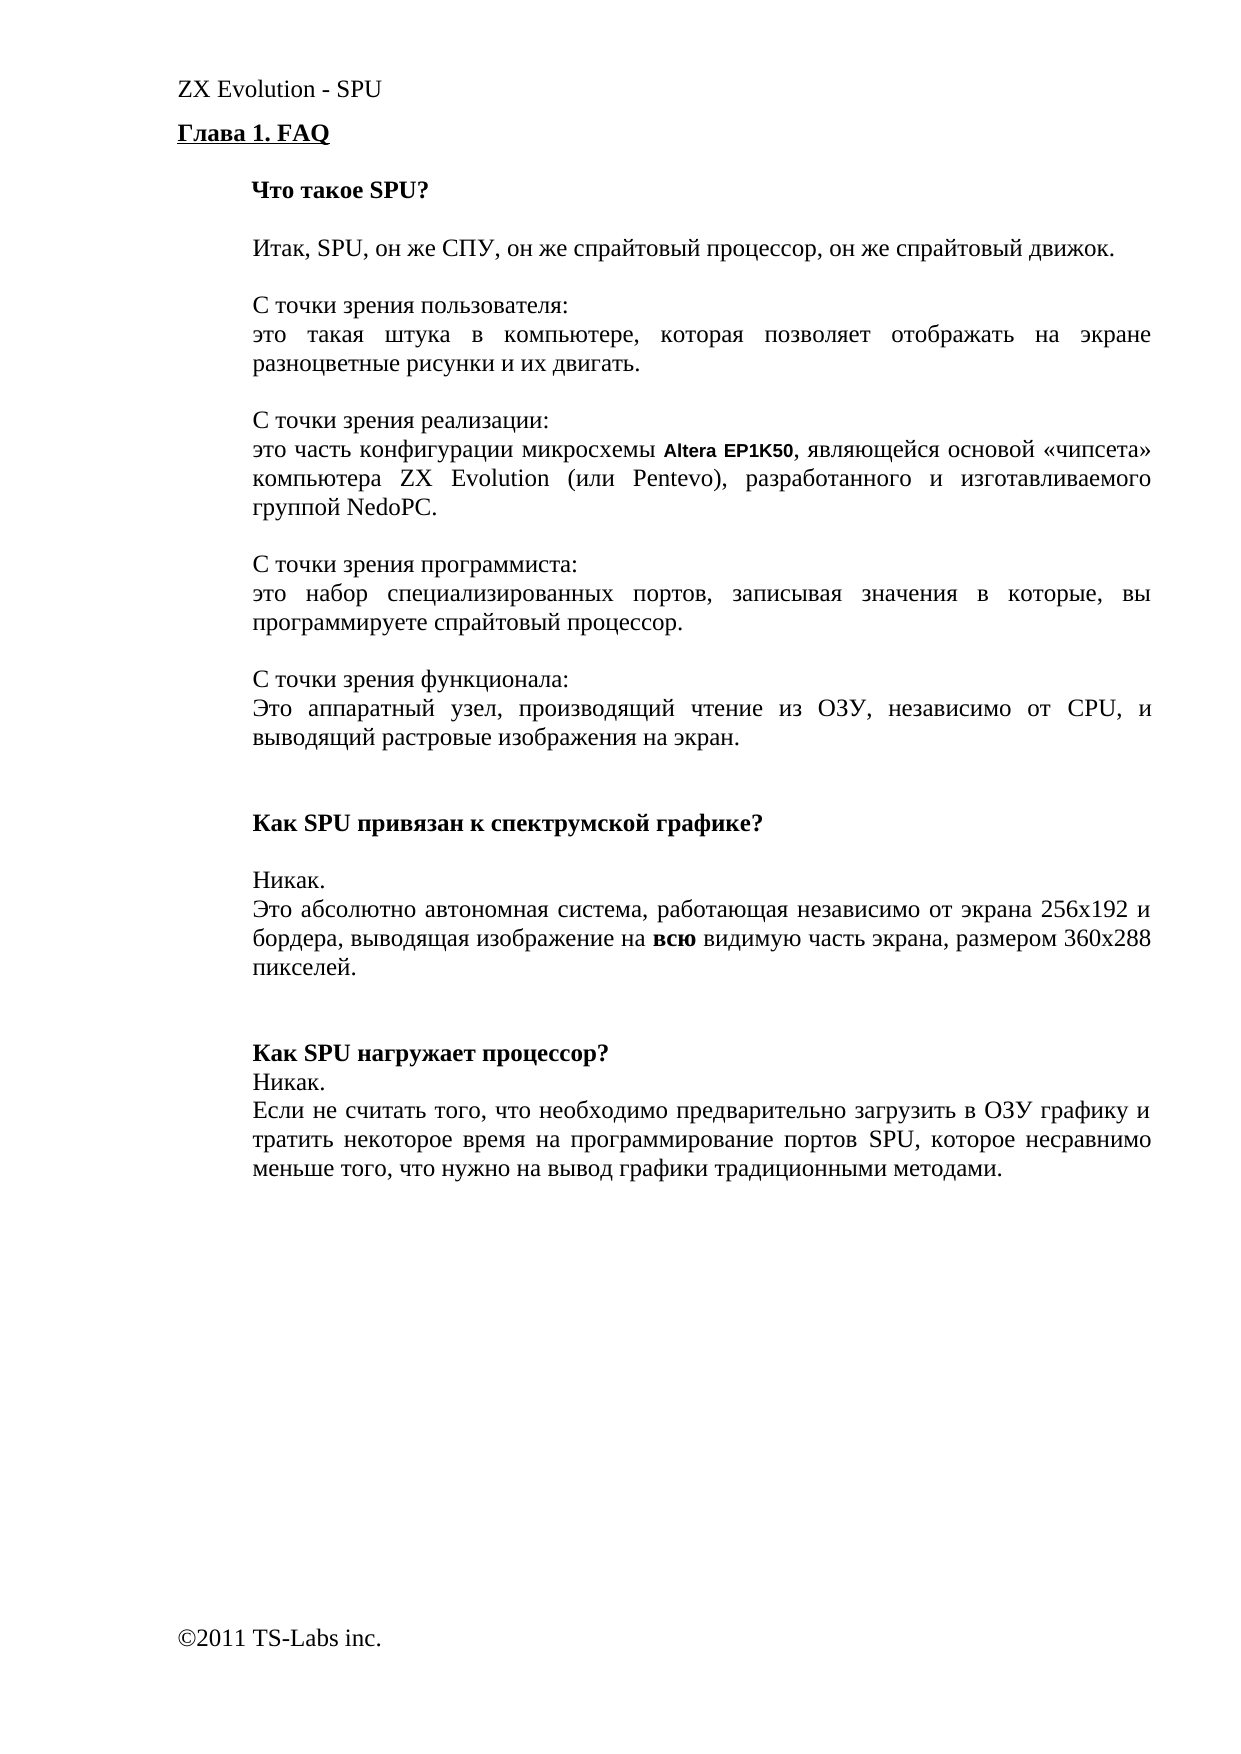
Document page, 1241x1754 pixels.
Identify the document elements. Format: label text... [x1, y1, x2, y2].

text это часть конфигурации микросхемы Altera EP1K50, являющейся основой «чипсета» компьютера ZX Evolution (или Pentevo), разработанного и изготавливаемого группой NedoPC. [252, 434, 1152, 521]
text С точки зрения функционала: [252, 664, 1152, 693]
text это набор специализированных портов, записывая значения в которые, вы программируете спрайтовый процессор. [252, 578, 1152, 636]
text это такая штука в компьютере, которая позволяет отображать на экране разноцветные рисунки и их двигать. [252, 319, 1152, 377]
text Что такое SPU? [177, 176, 1152, 204]
text Это абсолютно автономная система, работающая независимо от экрана 256х192 и бордера, выводящая изображение на всю видимую часть экрана, размером 360х288 пикселей. [252, 894, 1152, 981]
text Как SPU привязан к спектрумской графике? [252, 808, 1152, 837]
text С точки зрения пользователя: [252, 291, 1152, 319]
text С точки зрения реализации: [252, 406, 1152, 434]
text Глава 1. FAQ [177, 118, 1152, 147]
text С точки зрения программиста: [252, 549, 1152, 578]
text Никак. [252, 1067, 1152, 1096]
text Как SPU нагружает процессор? [252, 1038, 1152, 1067]
text Если не считать того, что необходимо предварительно загрузить в ОЗУ графику и тратить некоторое время на программирование портов SPU, которое несравнимо меньше того, что нужно на вывод графики традиционными методами. [252, 1096, 1152, 1182]
text Итак, SPU, он же СПУ, он же спрайтовый процессор, он же спрайтовый движок. [252, 233, 1152, 262]
text Это аппаратный узел, производящий чтение из ОЗУ, независимо от CPU, и выводящий растровые изображения на экран. [252, 693, 1152, 751]
text Никак. [252, 866, 1152, 894]
